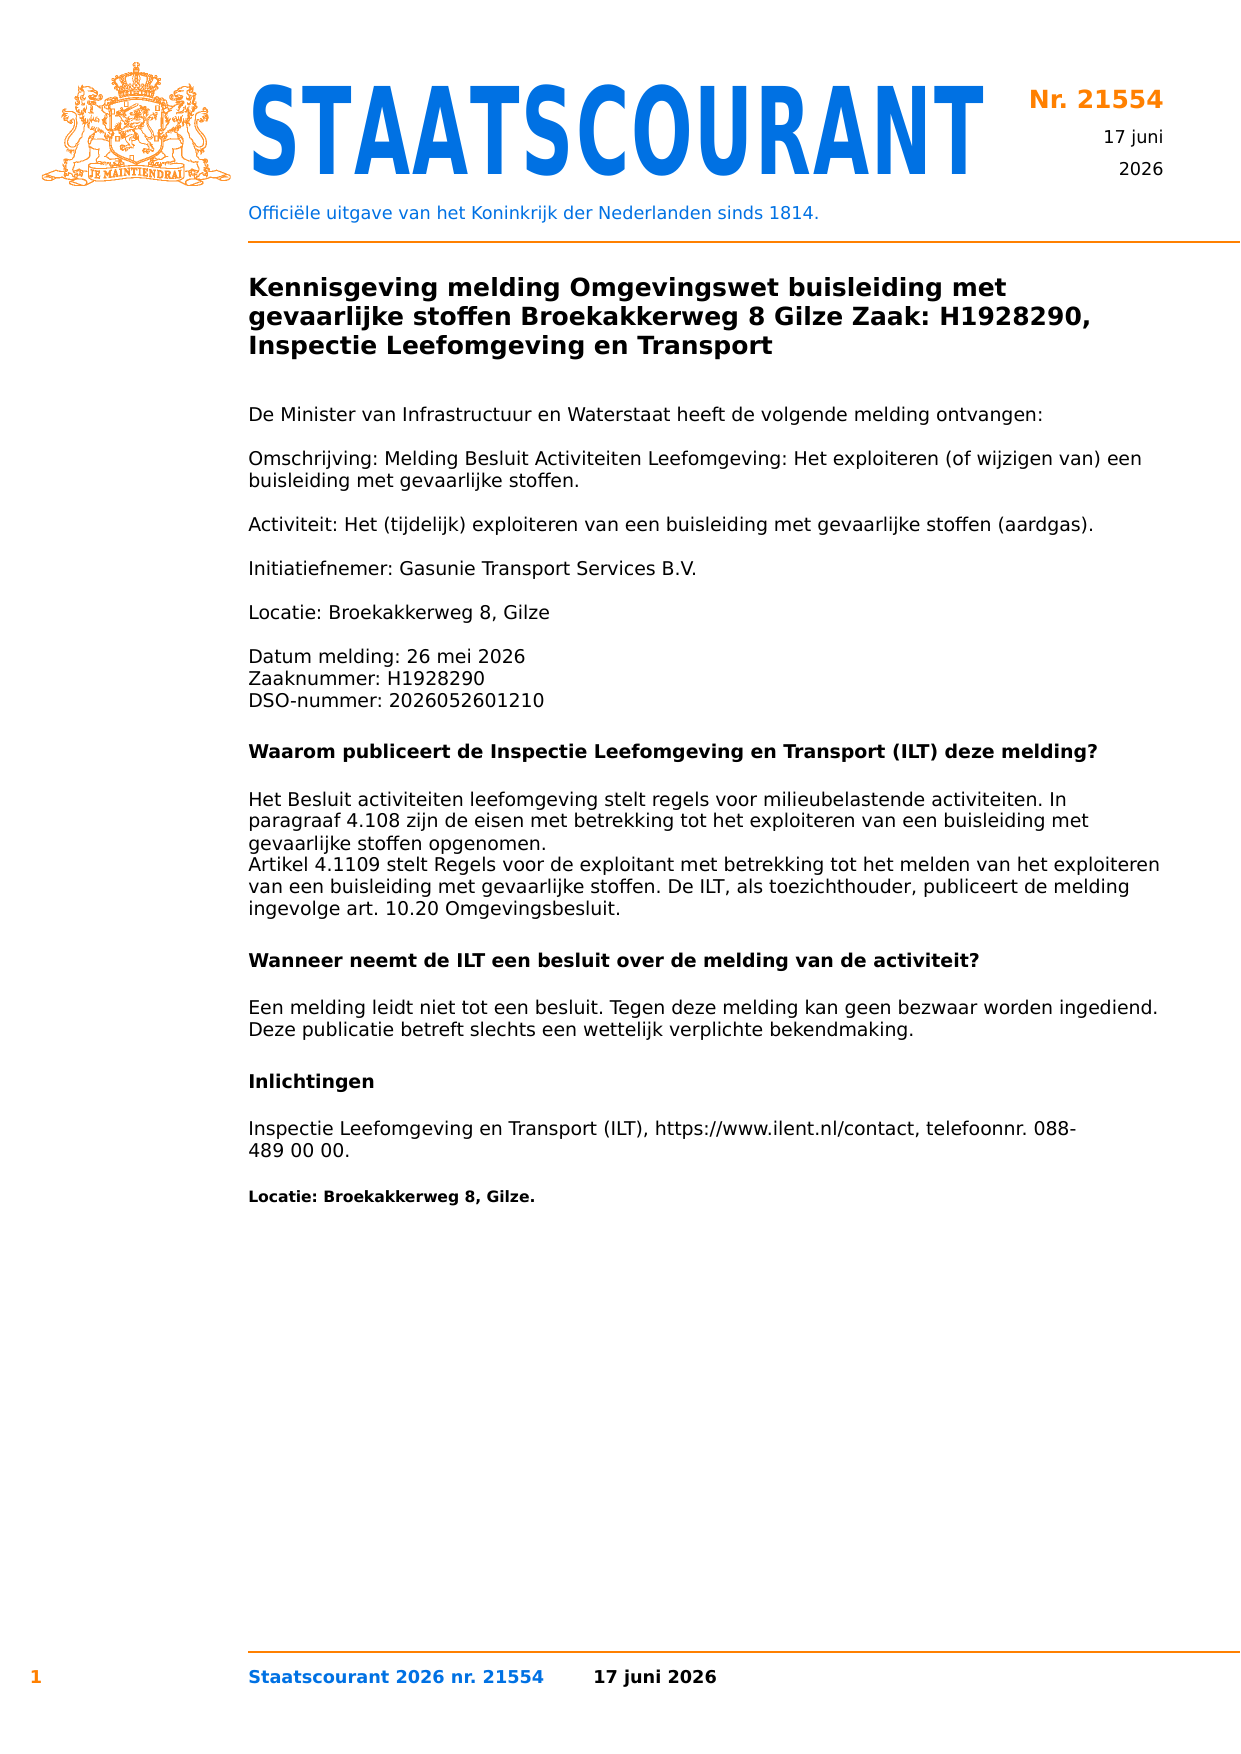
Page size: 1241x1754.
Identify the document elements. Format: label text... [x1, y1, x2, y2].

text Inspectie Leefomgeving en Transport (ILT), https://www.ilent.nl/contact, telefoonnr. 088-489 00 00. [248, 1118, 1163, 1162]
text Omschrijving: Melding Besluit Activiteiten Leefomgeving: Het exploiteren (of wijzigen van) een buisleiding met gevaarlijke stoffen. [248, 448, 1163, 492]
subtitle Inlichtingen [248, 1071, 1163, 1093]
text Zaaknummer: H1928290 [248, 667, 1163, 689]
table_cell Officiële uitgave van het Koninkrijk der Nederlanden sinds 1814. [248, 203, 1240, 241]
subtitle Waarom publiceert de Inspectie Leefomgeving en Transport (ILT) deze melding? [248, 741, 1163, 763]
text Activiteit: Het (tijdelijk) exploiteren van een buisleiding met gevaarlijke stoffen (aardgas). [248, 514, 1163, 536]
text Een melding leidt niet tot een besluit. Tegen deze melding kan geen bezwaar worden ingediend. Deze publicatie betreft slechts een wettelijk verplichte bekendmaking. [248, 997, 1163, 1041]
text Datum melding: 26 mei 2026 [248, 646, 1163, 667]
table_header Nr. 21554 [998, 62, 1240, 121]
text Initiatiefnemer: Gasunie Transport Services B.V. [248, 558, 1163, 580]
subtitle Wanneer neemt de ILT een besluit over de melding van de activiteit? [248, 950, 1163, 972]
text Locatie: Broekakkerweg 8, Gilze. [248, 1188, 992, 1206]
table_header [25, 62, 248, 241]
text DSO-nummer: 2026052601210 [248, 689, 1163, 711]
text Het Besluit activiteiten leefomgeving stelt regels voor milieubelastende activiteiten. In paragraaf 4.108 zijn de eisen met betrekking tot het exploiteren van een buisleiding met gevaarlijke stoffen opgenomen. [248, 788, 1163, 854]
picture [41, 62, 231, 186]
subtitle Kennisgeving melding Omgevingswet buisleiding met gevaarlijke stoffen Broekakkerweg 8 Gilze Zaak: H1928290, Inspectie Leefomgeving en Transport [248, 273, 1163, 361]
text Locatie: Broekakkerweg 8, Gilze [248, 602, 1163, 624]
text De Minister van Infrastructuur en Waterstaat heeft de volgende melding ontvangen: [248, 404, 1163, 426]
table_header STAATSCOURANT [248, 62, 998, 203]
table_cell 2026 [998, 153, 1240, 203]
table_cell 17 juni [998, 121, 1240, 153]
text Artikel 4.1109 stelt Regels voor de exploitant met betrekking tot het melden van het exploiteren van een buisleiding met gevaarlijke stoffen. De ILT, als toezichthouder, publiceert de melding ingevolge art. 10.20 Omgevingsbesluit. [248, 854, 1163, 920]
